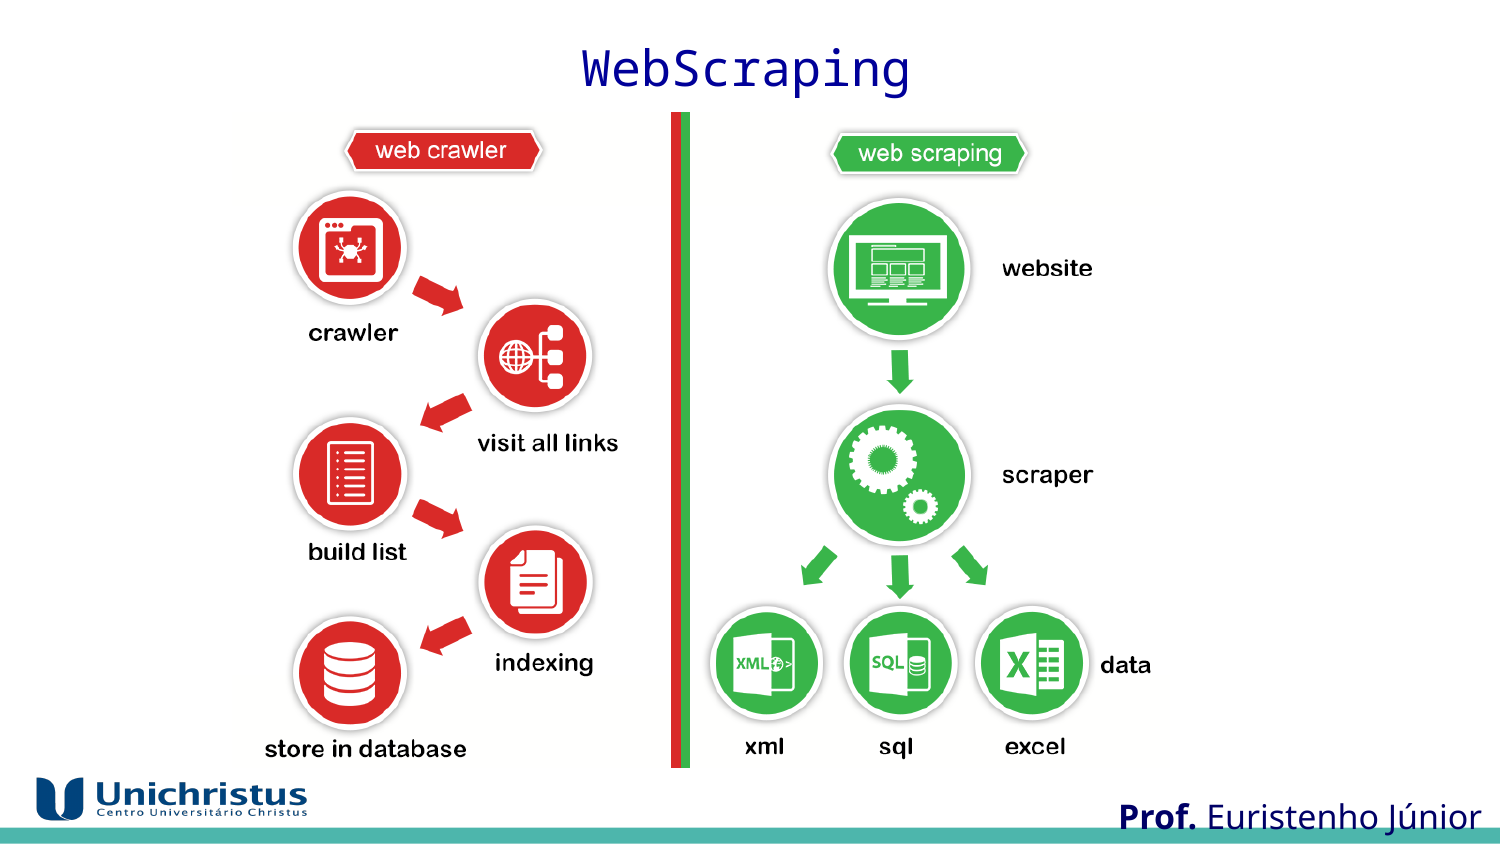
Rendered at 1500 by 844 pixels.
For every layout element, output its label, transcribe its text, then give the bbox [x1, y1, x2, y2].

picture [32, 775, 311, 822]
text_box WebScraping [566, 25, 927, 99]
picture [232, 112, 1170, 768]
